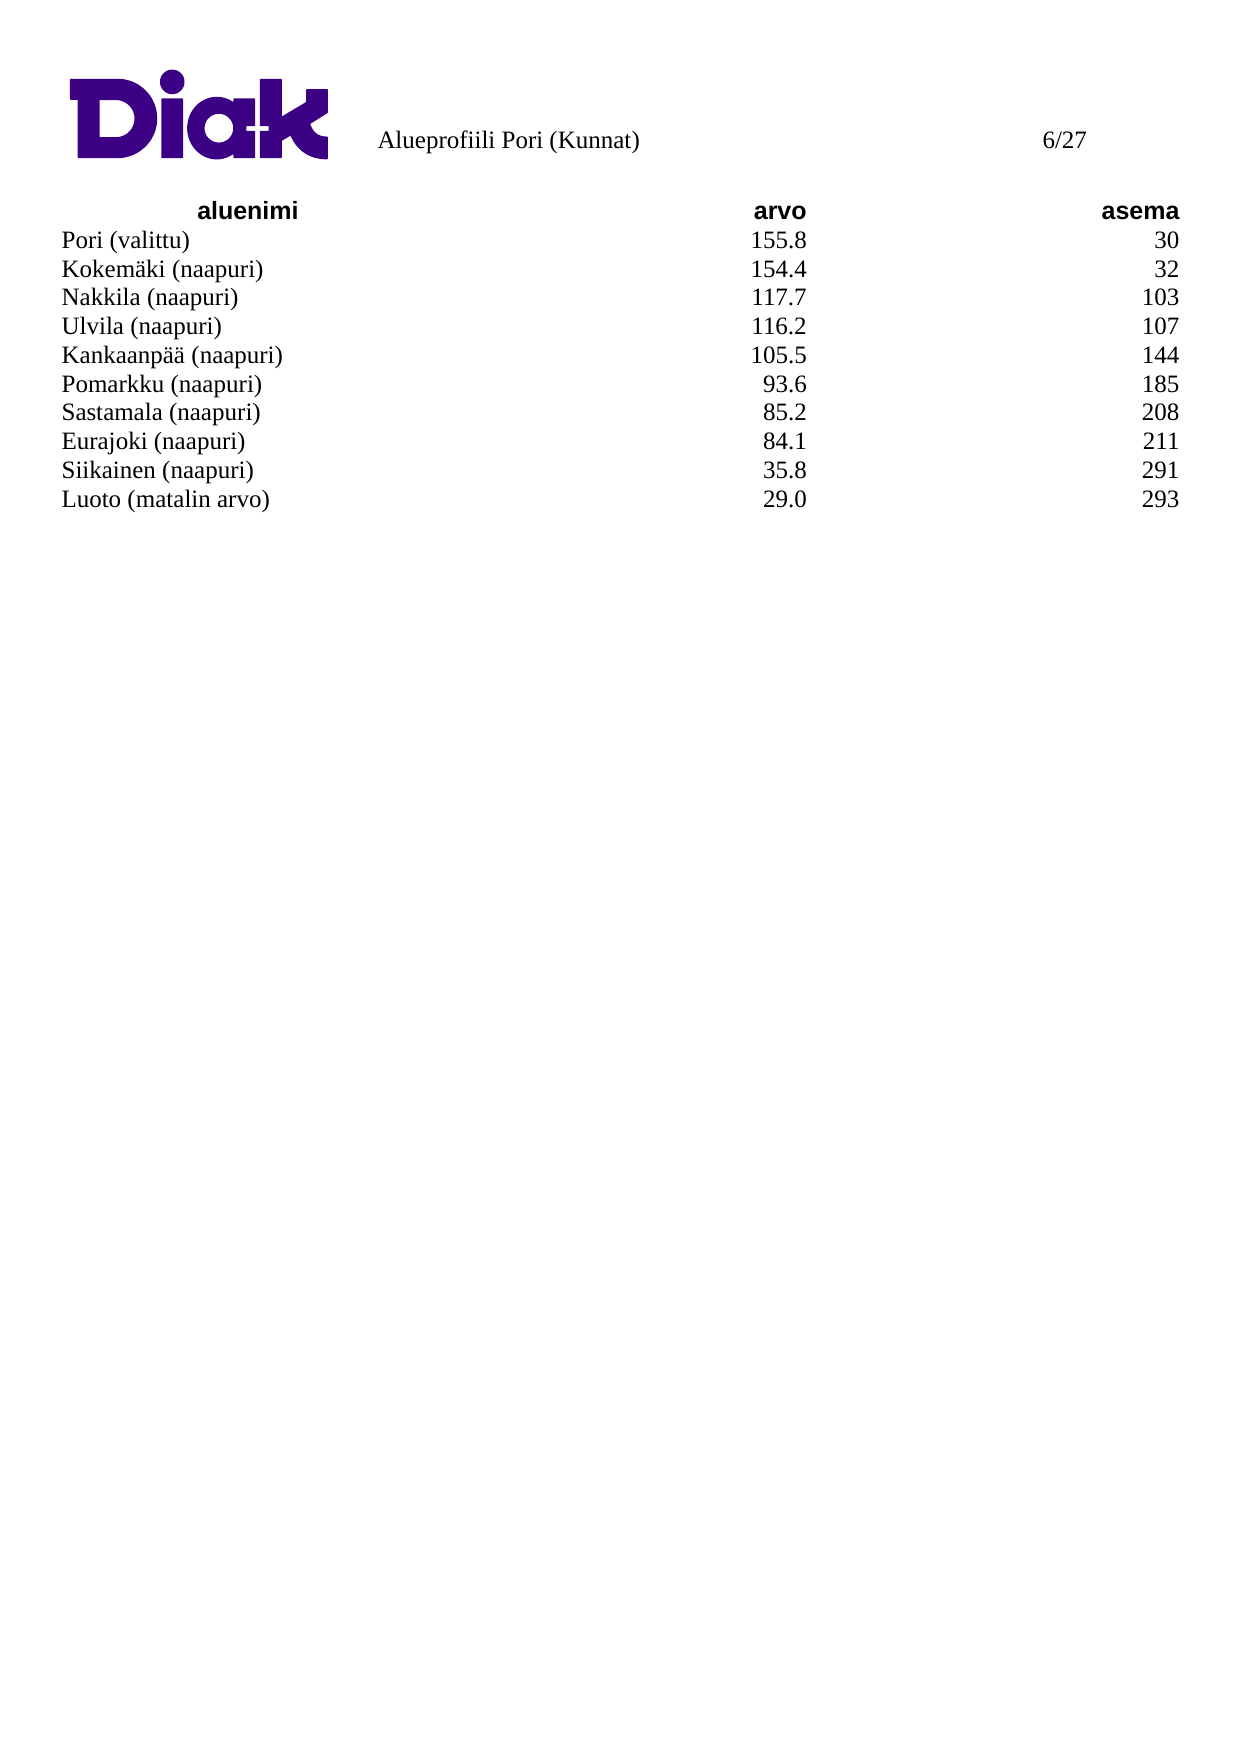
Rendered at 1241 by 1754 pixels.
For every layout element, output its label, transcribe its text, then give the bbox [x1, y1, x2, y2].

table_cell Nakkila (naapuri) [61, 283, 434, 311]
table_cell Kokemäki (naapuri) [61, 254, 434, 282]
table_cell 84.1 [434, 426, 806, 455]
table_cell 155.8 [434, 225, 806, 254]
table_cell Pori (valittu) [61, 225, 434, 254]
table_cell Kankaanpää (naapuri) [61, 340, 434, 369]
table_cell Ulvila (naapuri) [61, 311, 434, 340]
table_cell Sastamala (naapuri) [61, 398, 434, 426]
table_header arvo [434, 196, 806, 225]
table_cell Eurajoki (naapuri) [61, 426, 434, 455]
table_cell 211 [806, 426, 1179, 455]
table_cell Luoto (matalin arvo) [61, 484, 434, 512]
table_cell 105.5 [434, 340, 806, 369]
table_header asema [806, 196, 1179, 225]
table_cell 154.4 [434, 254, 806, 282]
table_cell 185 [806, 369, 1179, 397]
table_cell 35.8 [434, 455, 806, 484]
table_cell 30 [806, 225, 1179, 254]
table_cell 85.2 [434, 398, 806, 426]
table_cell Siikainen (naapuri) [61, 455, 434, 484]
table_cell Pomarkku (naapuri) [61, 369, 434, 397]
table_cell 107 [806, 311, 1179, 340]
table_cell 293 [806, 484, 1179, 512]
table_cell 144 [806, 340, 1179, 369]
table_cell 32 [806, 254, 1179, 282]
table_cell 208 [806, 398, 1179, 426]
table_cell 93.6 [434, 369, 806, 397]
table_cell 116.2 [434, 311, 806, 340]
table_cell 103 [806, 283, 1179, 311]
table_header aluenimi [61, 196, 434, 225]
table_cell 291 [806, 455, 1179, 484]
table_cell 117.7 [434, 283, 806, 311]
table_cell 29.0 [434, 484, 806, 512]
